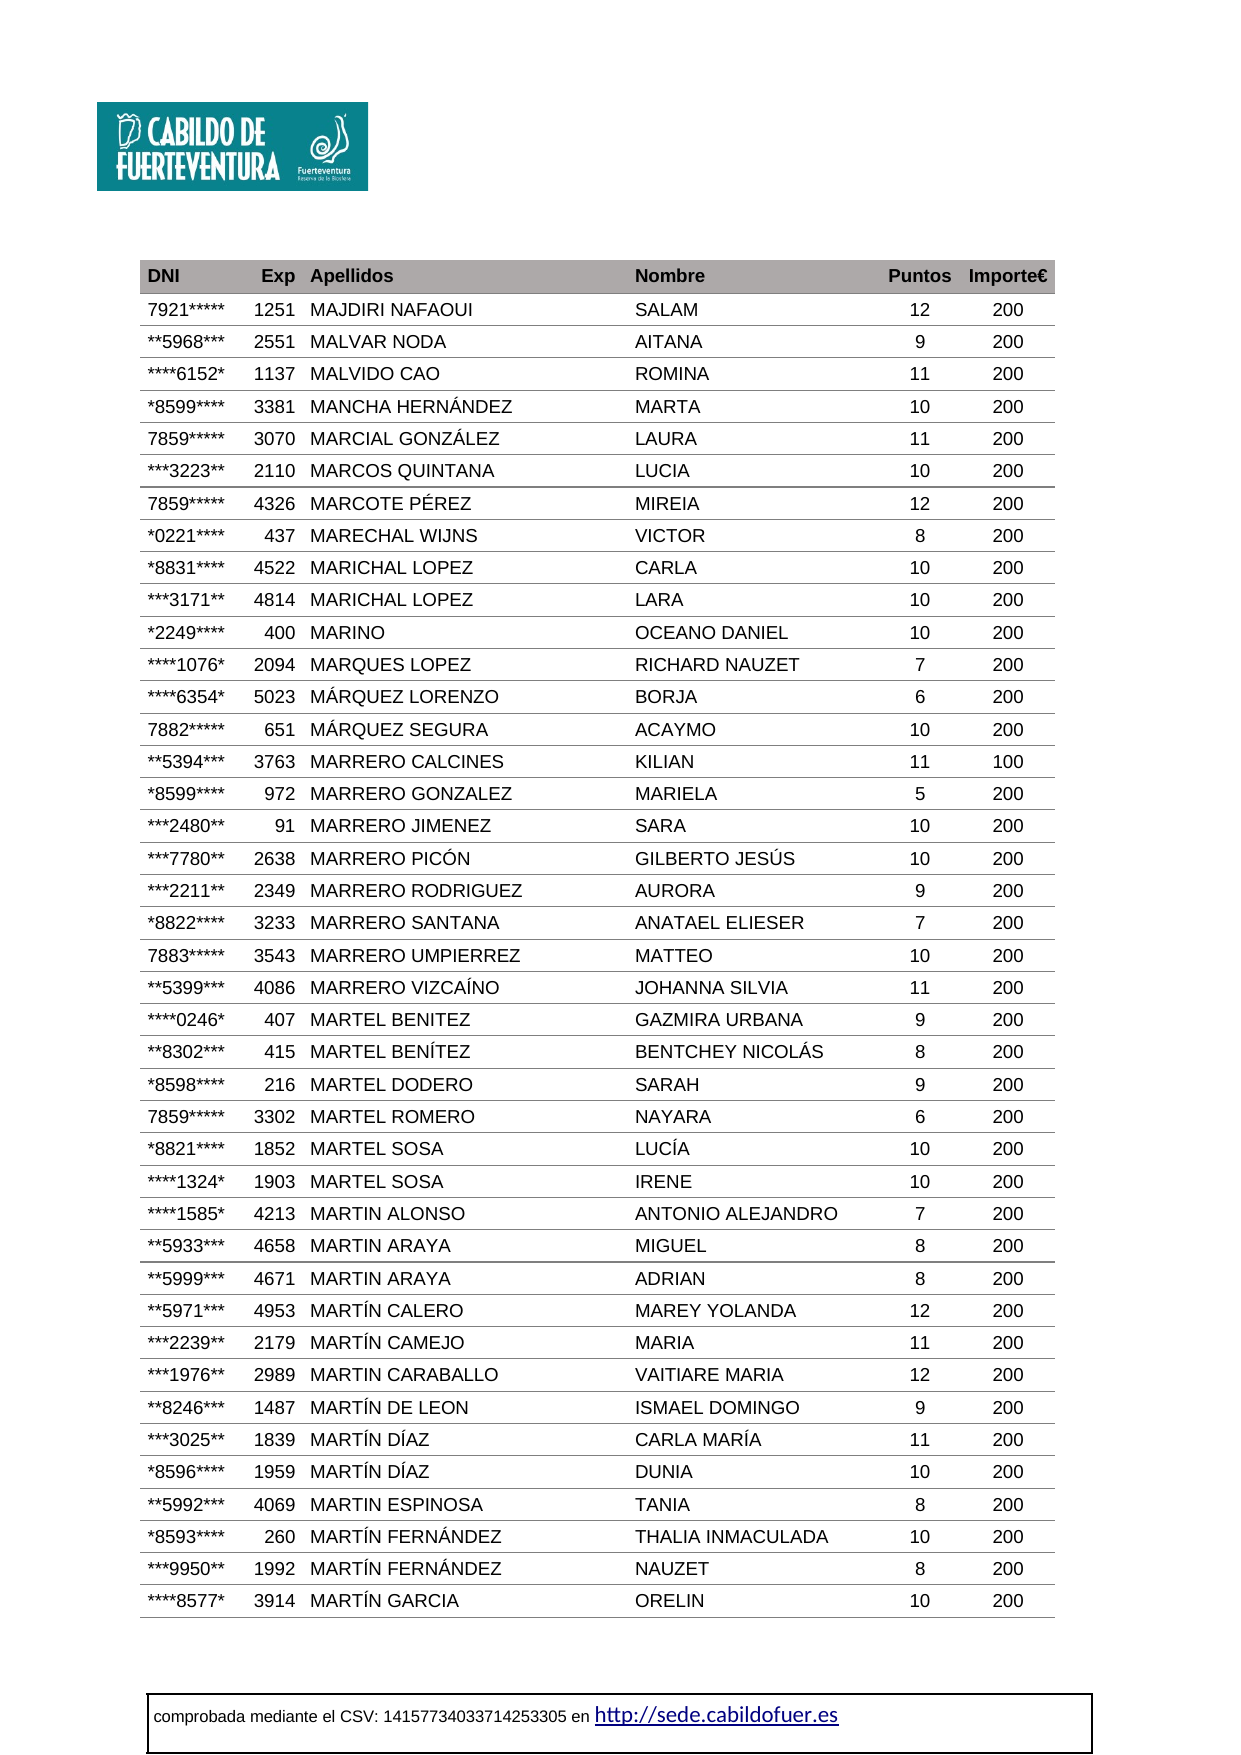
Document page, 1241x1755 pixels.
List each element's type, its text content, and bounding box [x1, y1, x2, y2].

table_cell 9 [863, 1069, 960, 1100]
table_cell 3302 [240, 1101, 303, 1132]
table_cell MARRERO RODRIGUEZ [303, 875, 579, 906]
table_cell *8596**** [140, 1456, 240, 1487]
table_cell 2349 [240, 875, 303, 906]
table_cell 200 [960, 1036, 1055, 1068]
table_cell 415 [240, 1036, 303, 1068]
table_cell AITANA [579, 326, 863, 357]
table_cell ADRIAN [579, 1263, 863, 1294]
table_cell ORELIN [579, 1585, 863, 1617]
table_cell MARTÍN CALERO [303, 1295, 579, 1326]
table_cell MARCOTE PÉREZ [303, 488, 579, 519]
table_cell 10 [863, 714, 960, 745]
table_cell ACAYMO [579, 714, 863, 745]
table_cell 4086 [240, 972, 303, 1003]
table_cell 437 [240, 520, 303, 551]
table_cell 4326 [240, 488, 303, 519]
table_cell MARCOS QUINTANA [303, 455, 579, 486]
table_cell 3381 [240, 391, 303, 422]
table_cell MÁRQUEZ LORENZO [303, 681, 579, 712]
table_cell ***2211** [140, 875, 240, 906]
table_cell 200 [960, 326, 1055, 357]
table_cell 200 [960, 423, 1055, 454]
table_cell MARTEL BENITEZ [303, 1004, 579, 1035]
table_cell 200 [960, 1069, 1055, 1100]
table_cell *8822**** [140, 907, 240, 938]
table_cell 2551 [240, 326, 303, 357]
table_header Importe€ [960, 260, 1055, 293]
table_cell SARA [579, 810, 863, 842]
table_cell MAJDIRI NAFAOUI [303, 294, 579, 325]
table_cell 11 [863, 1327, 960, 1358]
table_cell 12 [863, 294, 960, 325]
table_cell 8 [863, 1553, 960, 1584]
table_header Apellidos [303, 260, 579, 293]
table_cell 11 [863, 1424, 960, 1455]
table_cell *8831**** [140, 552, 240, 583]
table_cell 1839 [240, 1424, 303, 1455]
table_cell 1487 [240, 1392, 303, 1423]
table_cell 4953 [240, 1295, 303, 1326]
table_cell 7859***** [140, 423, 240, 454]
table_cell *8821**** [140, 1133, 240, 1164]
table_cell 7 [863, 1198, 960, 1229]
table_cell 200 [960, 391, 1055, 422]
table_cell RICHARD NAUZET [579, 649, 863, 680]
table_cell MANCHA HERNÁNDEZ [303, 391, 579, 422]
table_cell ***2480** [140, 810, 240, 842]
table_cell 400 [240, 617, 303, 648]
table_cell 1852 [240, 1133, 303, 1164]
table_cell ***1976** [140, 1359, 240, 1391]
table_cell 7883***** [140, 940, 240, 971]
table_cell 1137 [240, 358, 303, 389]
table_cell SARAH [579, 1069, 863, 1100]
table_cell 6 [863, 1101, 960, 1132]
table_cell MARRERO PICÓN [303, 843, 579, 874]
table_cell 200 [960, 1392, 1055, 1423]
table_cell 3070 [240, 423, 303, 454]
table_cell **5399*** [140, 972, 240, 1003]
table_cell 200 [960, 1101, 1055, 1132]
table_cell 200 [960, 1166, 1055, 1197]
table_cell 8 [863, 1036, 960, 1068]
table_cell MÁRQUEZ SEGURA [303, 714, 579, 745]
table_cell ***3223** [140, 455, 240, 486]
table_cell 200 [960, 714, 1055, 745]
table_cell MARTÍN CAMEJO [303, 1327, 579, 1358]
table_cell 10 [863, 1166, 960, 1197]
table_cell MARRERO SANTANA [303, 907, 579, 938]
table_cell MARTÍN DE LEON [303, 1392, 579, 1423]
table_header Puntos [863, 260, 960, 293]
table_cell MARTEL ROMERO [303, 1101, 579, 1132]
table_cell 200 [960, 488, 1055, 519]
table_cell 2110 [240, 455, 303, 486]
table_cell ****0246* [140, 1004, 240, 1035]
table_cell 200 [960, 907, 1055, 938]
table_cell 200 [960, 1198, 1055, 1229]
table_cell 200 [960, 681, 1055, 712]
table_cell 972 [240, 778, 303, 809]
table_cell 200 [960, 358, 1055, 389]
table_cell MALVAR NODA [303, 326, 579, 357]
table_cell 10 [863, 1133, 960, 1164]
table_cell MARCIAL GONZÁLEZ [303, 423, 579, 454]
table_cell 6 [863, 681, 960, 712]
table_cell 8 [863, 1263, 960, 1294]
table_cell 260 [240, 1521, 303, 1552]
table_cell MARICHAL LOPEZ [303, 584, 579, 616]
table_cell 200 [960, 1133, 1055, 1164]
table_cell MARTÍN FERNÁNDEZ [303, 1521, 579, 1552]
table_cell 200 [960, 1553, 1055, 1584]
table_cell MARTIN ESPINOSA [303, 1489, 579, 1520]
table_cell *0221**** [140, 520, 240, 551]
table_cell 10 [863, 940, 960, 971]
table_cell 5 [863, 778, 960, 809]
table_cell *8599**** [140, 778, 240, 809]
table_cell 10 [863, 810, 960, 842]
table_cell MARTÍN FERNÁNDEZ [303, 1553, 579, 1584]
table_cell MARRERO UMPIERREZ [303, 940, 579, 971]
table_cell 10 [863, 391, 960, 422]
table_cell ***2239** [140, 1327, 240, 1358]
table_cell **8246*** [140, 1392, 240, 1423]
table_cell 407 [240, 1004, 303, 1035]
table_cell MARRERO VIZCAÍNO [303, 972, 579, 1003]
table_cell 200 [960, 1456, 1055, 1487]
table_cell 651 [240, 714, 303, 745]
table_cell 200 [960, 1585, 1055, 1617]
table_cell 200 [960, 617, 1055, 648]
table_cell VICTOR [579, 520, 863, 551]
table_cell 2989 [240, 1359, 303, 1391]
table_cell 8 [863, 1489, 960, 1520]
table_cell ISMAEL DOMINGO [579, 1392, 863, 1423]
table_cell 4671 [240, 1263, 303, 1294]
table_cell 10 [863, 584, 960, 616]
table_cell TANIA [579, 1489, 863, 1520]
table_cell 200 [960, 875, 1055, 906]
table_cell *8598**** [140, 1069, 240, 1100]
table_cell 7859***** [140, 488, 240, 519]
table_cell MARICHAL LOPEZ [303, 552, 579, 583]
table_cell CARLA [579, 552, 863, 583]
table_cell NAUZET [579, 1553, 863, 1584]
table_cell ****1585* [140, 1198, 240, 1229]
table_cell LARA [579, 584, 863, 616]
table_cell 9 [863, 875, 960, 906]
table_cell AURORA [579, 875, 863, 906]
table_cell MARTÍN DÍAZ [303, 1456, 579, 1487]
table_cell 91 [240, 810, 303, 842]
table_cell 200 [960, 972, 1055, 1003]
table_cell ****8577* [140, 1585, 240, 1617]
table_cell 7859***** [140, 1101, 240, 1132]
table_cell OCEANO DANIEL [579, 617, 863, 648]
table_cell 200 [960, 584, 1055, 616]
table_cell 7882***** [140, 714, 240, 745]
table_cell ****1076* [140, 649, 240, 680]
table_cell 200 [960, 1295, 1055, 1326]
table_cell 200 [960, 649, 1055, 680]
table_cell 10 [863, 1521, 960, 1552]
table_cell ***9950** [140, 1553, 240, 1584]
table_cell IRENE [579, 1166, 863, 1197]
table_cell MARTA [579, 391, 863, 422]
table_cell **5394*** [140, 746, 240, 777]
table_cell 3233 [240, 907, 303, 938]
table_cell 4522 [240, 552, 303, 583]
table_cell 4658 [240, 1230, 303, 1261]
table_cell GILBERTO JESÚS [579, 843, 863, 874]
table_cell MARTÍN GARCIA [303, 1585, 579, 1617]
table_cell 11 [863, 972, 960, 1003]
table_cell 10 [863, 843, 960, 874]
table_cell *8593**** [140, 1521, 240, 1552]
table_cell 200 [960, 1263, 1055, 1294]
table_cell MARINO [303, 617, 579, 648]
table_cell DUNIA [579, 1456, 863, 1487]
table_cell 4069 [240, 1489, 303, 1520]
table_cell 7 [863, 649, 960, 680]
table_cell 7921***** [140, 294, 240, 325]
table_cell ****6354* [140, 681, 240, 712]
table_cell *8599**** [140, 391, 240, 422]
table_cell 10 [863, 1456, 960, 1487]
table_cell 200 [960, 940, 1055, 971]
table_cell 200 [960, 294, 1055, 325]
table_header Nombre [579, 260, 863, 293]
table_cell MARTIN CARABALLO [303, 1359, 579, 1391]
table_cell BENTCHEY NICOLÁS [579, 1036, 863, 1068]
table_cell 200 [960, 1327, 1055, 1358]
table_cell MIREIA [579, 488, 863, 519]
table_cell 1903 [240, 1166, 303, 1197]
table_cell MARRERO GONZALEZ [303, 778, 579, 809]
table_cell MARTIN ALONSO [303, 1198, 579, 1229]
table_cell GAZMIRA URBANA [579, 1004, 863, 1035]
table_cell 3763 [240, 746, 303, 777]
table_cell ****6152* [140, 358, 240, 389]
table_cell ANATAEL ELIESER [579, 907, 863, 938]
table_cell 200 [960, 1521, 1055, 1552]
table_cell THALIA INMACULADA [579, 1521, 863, 1552]
table_cell 9 [863, 1004, 960, 1035]
table_cell ***3171** [140, 584, 240, 616]
table_cell 11 [863, 358, 960, 389]
table_cell MARTEL SOSA [303, 1133, 579, 1164]
table_cell 200 [960, 552, 1055, 583]
table_cell MARIA [579, 1327, 863, 1358]
table_cell 216 [240, 1069, 303, 1100]
table_cell 200 [960, 1359, 1055, 1391]
table_cell 10 [863, 1585, 960, 1617]
table_cell 100 [960, 746, 1055, 777]
table_cell 200 [960, 455, 1055, 486]
table_cell **5971*** [140, 1295, 240, 1326]
table_cell ***7780** [140, 843, 240, 874]
table_cell ANTONIO ALEJANDRO [579, 1198, 863, 1229]
table_cell SALAM [579, 294, 863, 325]
table_cell 4213 [240, 1198, 303, 1229]
table_cell MARTEL DODERO [303, 1069, 579, 1100]
table_cell 1251 [240, 294, 303, 325]
table_cell BORJA [579, 681, 863, 712]
table_cell 3914 [240, 1585, 303, 1617]
table_cell **8302*** [140, 1036, 240, 1068]
table_cell 10 [863, 552, 960, 583]
table_cell 200 [960, 520, 1055, 551]
table_cell ***3025** [140, 1424, 240, 1455]
table_header Exp [240, 260, 303, 293]
table_header DNI [140, 260, 240, 293]
table_cell 9 [863, 326, 960, 357]
table_cell MARIELA [579, 778, 863, 809]
table_cell ROMINA [579, 358, 863, 389]
table_cell **5933*** [140, 1230, 240, 1261]
table_cell 4814 [240, 584, 303, 616]
table_cell 2179 [240, 1327, 303, 1358]
table_cell MARTIN ARAYA [303, 1230, 579, 1261]
table_cell 200 [960, 1004, 1055, 1035]
table_cell 12 [863, 1295, 960, 1326]
table_cell MARTIN ARAYA [303, 1263, 579, 1294]
table_cell MARTEL BENÍTEZ [303, 1036, 579, 1068]
table_cell MAREY YOLANDA [579, 1295, 863, 1326]
table_cell MARTEL SOSA [303, 1166, 579, 1197]
table_cell MARQUES LOPEZ [303, 649, 579, 680]
table_cell 3543 [240, 940, 303, 971]
table_cell **5968*** [140, 326, 240, 357]
table_cell 10 [863, 617, 960, 648]
table_cell KILIAN [579, 746, 863, 777]
table_cell LUCÍA [579, 1133, 863, 1164]
table_cell 10 [863, 455, 960, 486]
table_cell 8 [863, 520, 960, 551]
table_cell ****1324* [140, 1166, 240, 1197]
table_cell MARRERO JIMENEZ [303, 810, 579, 842]
table_cell MARTÍN DÍAZ [303, 1424, 579, 1455]
table_cell 7 [863, 907, 960, 938]
table_cell CARLA MARÍA [579, 1424, 863, 1455]
table_cell 200 [960, 1489, 1055, 1520]
table_cell 8 [863, 1230, 960, 1261]
table_cell LAURA [579, 423, 863, 454]
table_cell 11 [863, 746, 960, 777]
table_cell VAITIARE MARIA [579, 1359, 863, 1391]
table_cell MARECHAL WIJNS [303, 520, 579, 551]
table_cell 2094 [240, 649, 303, 680]
table_cell MALVIDO CAO [303, 358, 579, 389]
table_cell 5023 [240, 681, 303, 712]
table_cell 200 [960, 1230, 1055, 1261]
table_cell 1992 [240, 1553, 303, 1584]
table_cell MIGUEL [579, 1230, 863, 1261]
table_cell 200 [960, 810, 1055, 842]
table_cell 12 [863, 488, 960, 519]
table_cell *2249**** [140, 617, 240, 648]
table_cell **5999*** [140, 1263, 240, 1294]
table_cell 200 [960, 778, 1055, 809]
table_cell NAYARA [579, 1101, 863, 1132]
table_cell MATTEO [579, 940, 863, 971]
table_cell 200 [960, 843, 1055, 874]
table_cell 2638 [240, 843, 303, 874]
table_cell 1959 [240, 1456, 303, 1487]
table_cell LUCIA [579, 455, 863, 486]
table_cell JOHANNA SILVIA [579, 972, 863, 1003]
table_cell 12 [863, 1359, 960, 1391]
table_cell MARRERO CALCINES [303, 746, 579, 777]
table_cell 9 [863, 1392, 960, 1423]
table_cell 200 [960, 1424, 1055, 1455]
table_cell 11 [863, 423, 960, 454]
table_cell **5992*** [140, 1489, 240, 1520]
